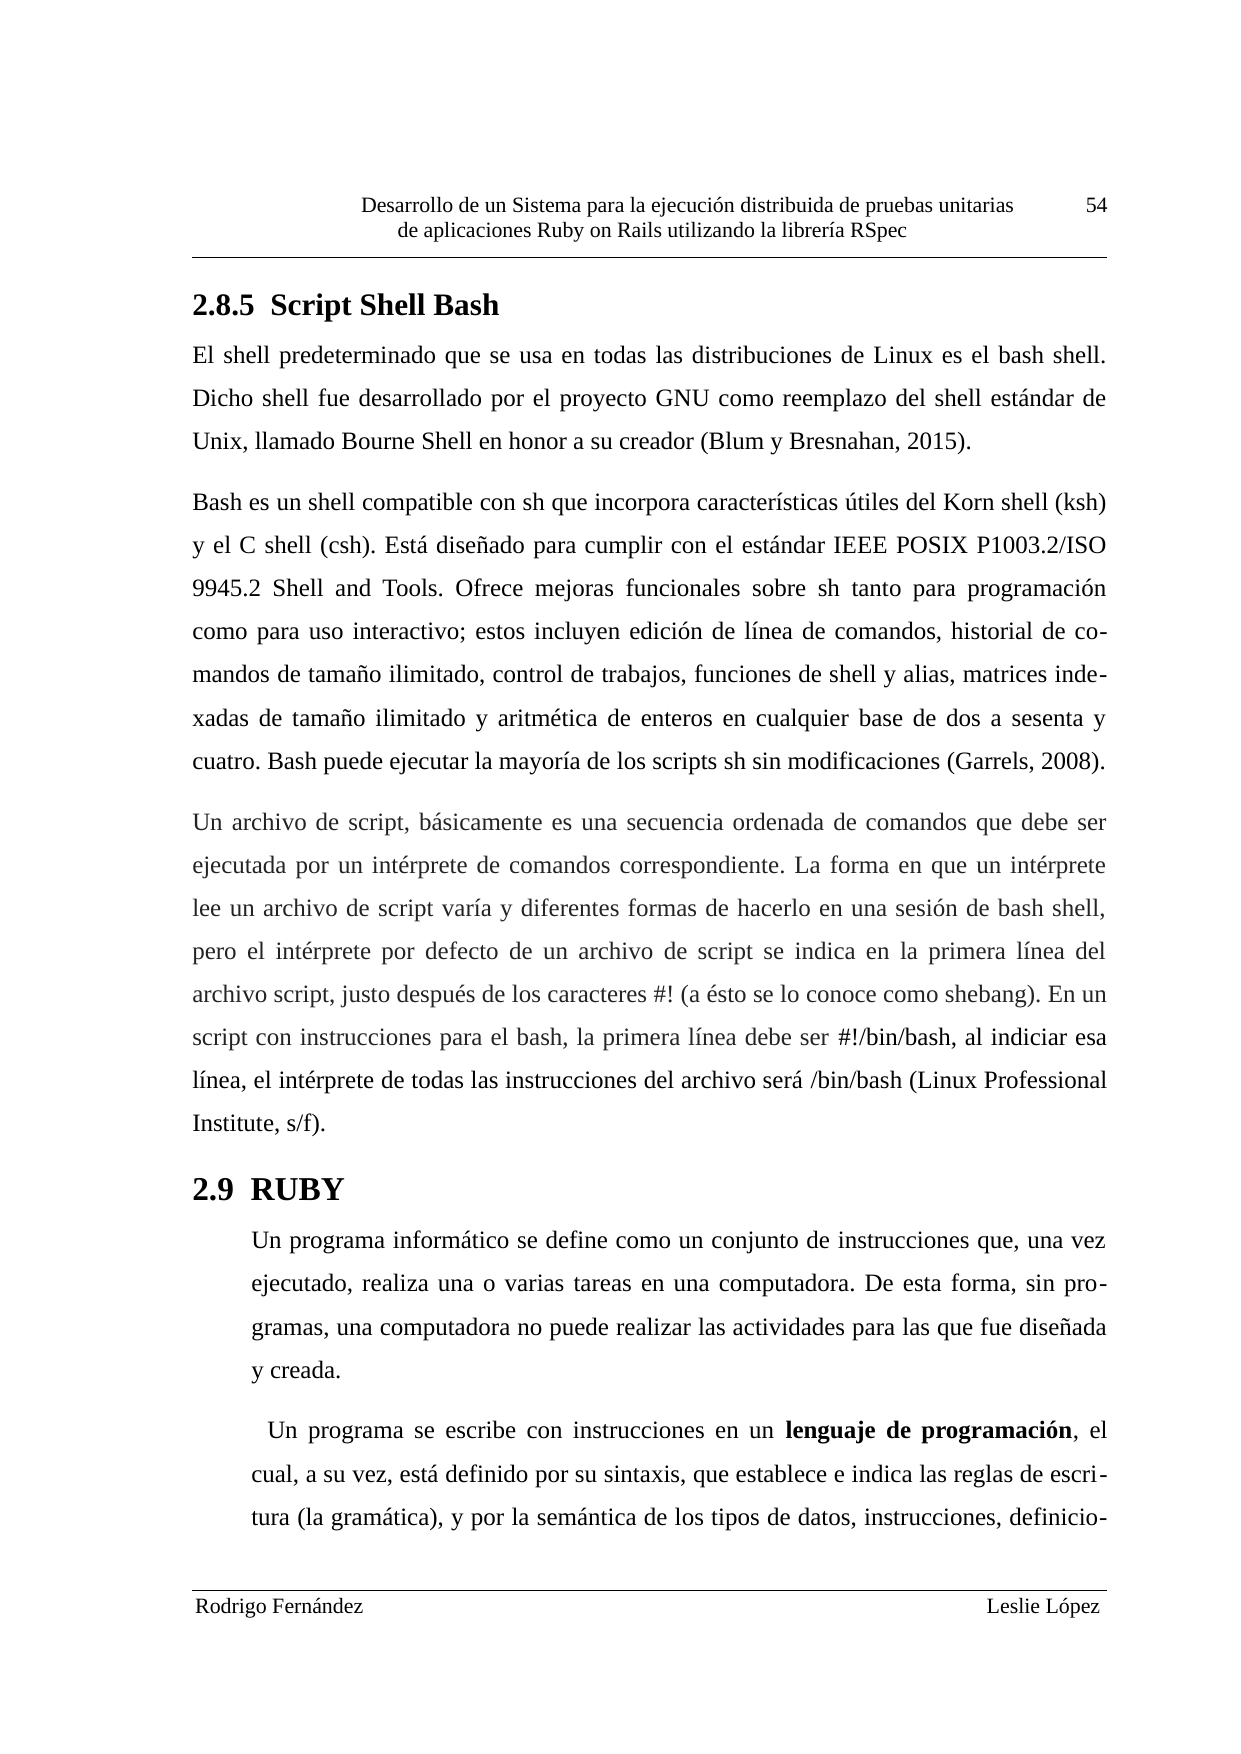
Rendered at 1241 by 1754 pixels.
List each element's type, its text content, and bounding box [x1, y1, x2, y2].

text Un archivo de script, básicamente es una secuencia ordenada de comandos que debe ser ejecutada por un intérprete de comandos correspondiente. La forma en que un intérprete lee un archivo de script varía y diferentes formas de hacerlo en una sesión de bash shell, pero el intérprete por defecto de un archivo de script se indica en la primera línea del archivo script, justo después de los caracteres #! (a ésto se lo conoce como shebang). En un script con instrucciones para el bash, la primera línea debe ser #!/bin/bash, al indiciar esa línea, el intérprete de todas las instrucciones del archivo será /bin/bash (Linux Professional Institute, s/f).⁠ [192, 807, 1107, 1137]
subtitle Script Shell Bash [192, 286, 1107, 322]
text Un programa se escribe con instrucciones en un lenguaje de programación, el cual, a su vez, está definido por su sintaxis, que establece e indica las reglas de escri­tura (la gramática), y por la semántica de los tipos de datos, instrucciones, definicio­ [251, 1416, 1107, 1531]
list El shell predeterminado que se usa en todas las distribuciones de Linux es el bash shell. Dicho shell fue desarrollado por el proyecto GNU como reemplazo del shell estándar de Unix, llamado Bourne Shell en honor a su creador (Blum y Bresnahan, 2015).⁠ [192, 340, 1107, 455]
subtitle Ruby [192, 1169, 1107, 1208]
text Bash es un shell compatible con sh que incorpora características útiles del Korn shell (ksh) y el C shell (csh). Está diseñado para cumplir con el estándar IEEE POSIX P1003.2/ISO 9945.2 Shell and Tools. Ofrece mejoras funcionales sobre sh tanto para programación como para uso interactivo; estos incluyen edición de línea de comandos, historial de co­mandos de tamaño ilimitado, control de trabajos, funciones de shell y alias, matrices inde­xadas de tamaño ilimitado y aritmética de enteros en cualquier base de dos a sesenta y cuatro. Bash puede ejecutar la mayoría de los scripts sh sin modificaciones (Garrels, 2008).⁠ [192, 487, 1107, 774]
text Un programa informático se define como un conjunto de instrucciones que, una vez ejecutado, realiza una o varias tareas en una computadora. De esta forma, sin pro­gramas, una computadora no puede realizar las actividades para las que fue diseñada y creada. [251, 1225, 1107, 1383]
